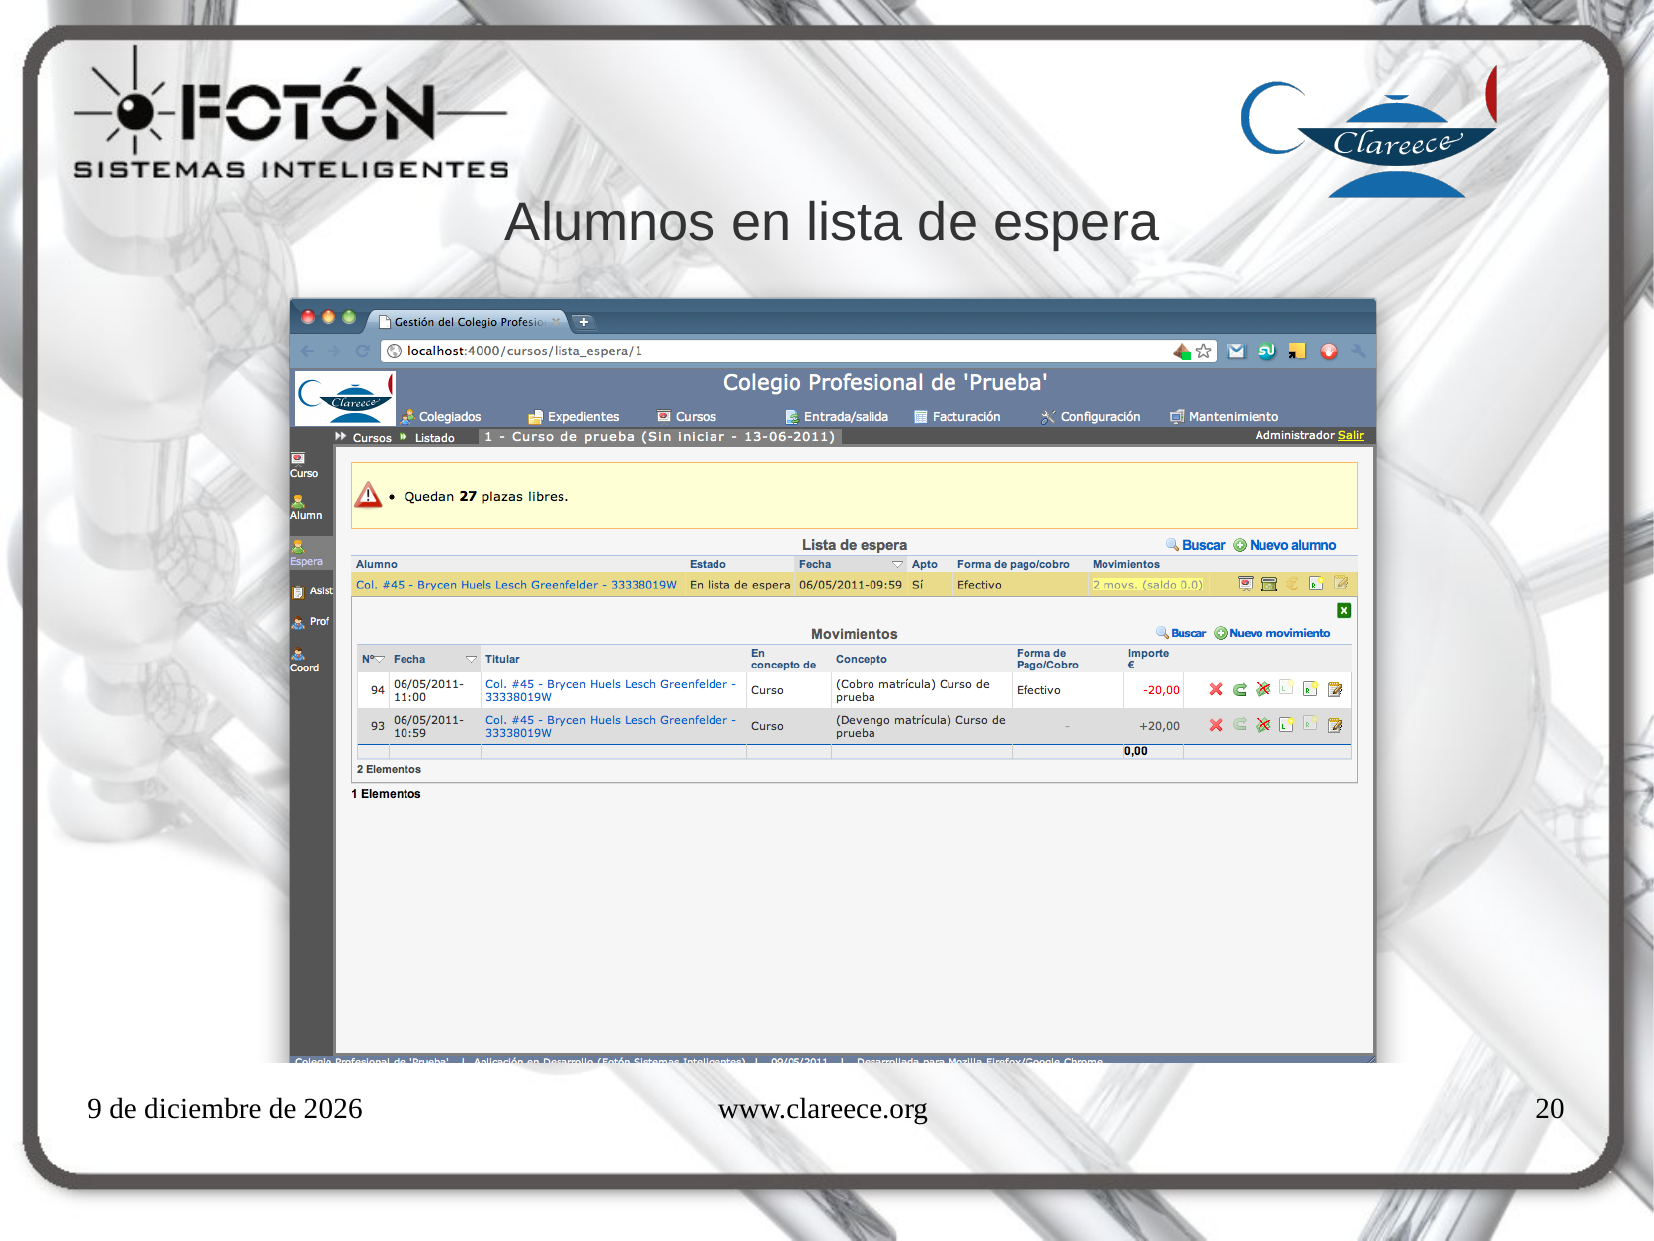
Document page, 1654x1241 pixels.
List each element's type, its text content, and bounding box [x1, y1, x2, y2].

title Alumnos en lista de espera [88, 177, 1577, 266]
picture [0, 0, 1654, 1241]
